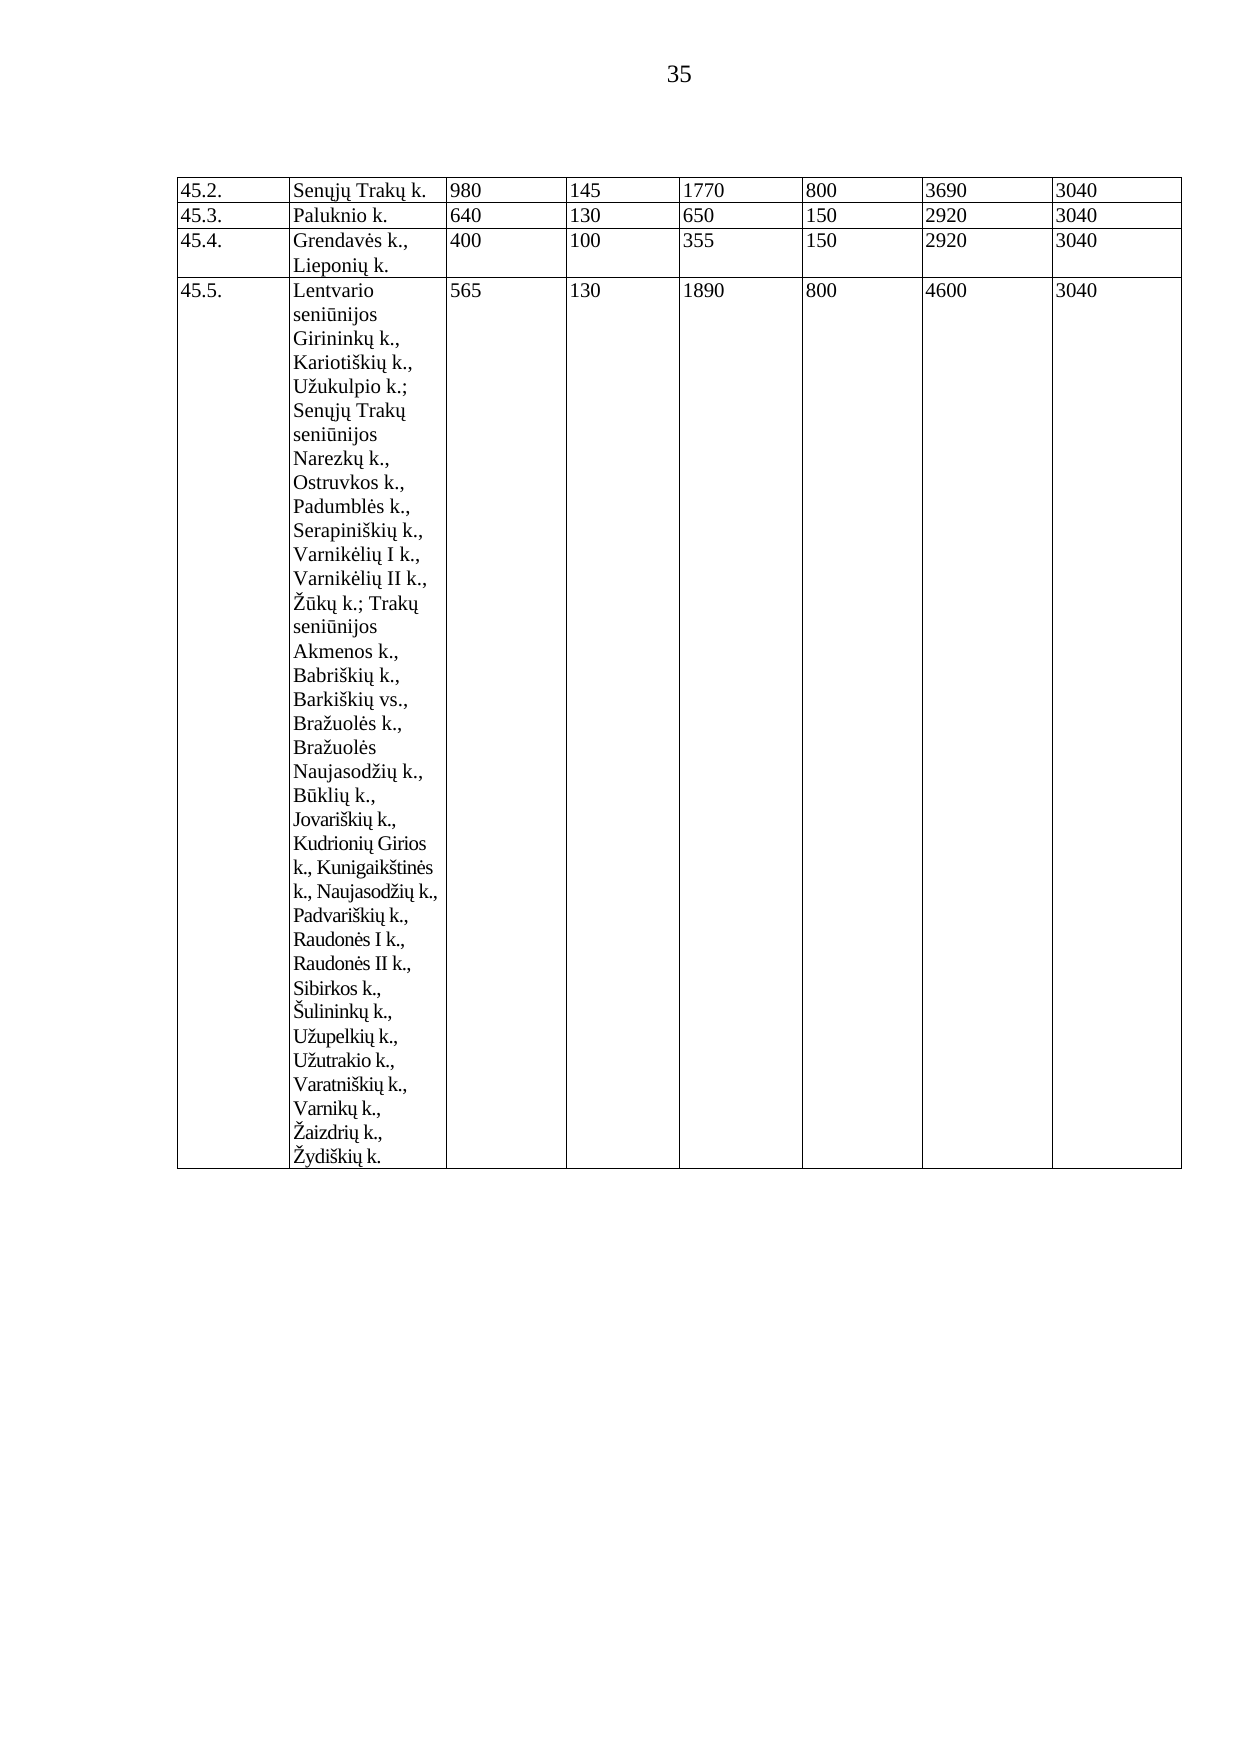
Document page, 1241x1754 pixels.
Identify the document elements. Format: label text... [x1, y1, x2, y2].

table_cell 355 [680, 229, 802, 277]
table_cell 150 [803, 229, 922, 277]
table_cell 145 [567, 178, 679, 202]
table_cell 2920 [923, 229, 1052, 277]
table_cell Lentvario seniūnijos Girininkų k., Kariotiškių k., Užukulpio k.; Senųjų Trakų seniūnijos Narezkų k., Ostruvkos k., Padumblės k., Serapiniškių k., Varnikėlių I k., Varnikėlių II k., Žūkų k.; Trakų seniūnijos Akmenos k., Babriškių k., Barkiškių vs., Bražuolės k., Bražuolės Naujasodžių k., Būklių k., Jovariškių k., Kudrionių Girios k., Kunigaikštinės k., Naujasodžių k., Padvariškių k., Raudonės I k., Raudonės II k., Sibirkos k., Šulininkų k., Užupelkių k., Užutrakio k., Varatniškių k., Varnikų k., Žaizdrių k., Žydiškių k. [290, 278, 446, 1168]
table_cell Paluknio k. [290, 203, 446, 227]
table_cell 100 [567, 229, 679, 277]
table_cell Grendavės k., Lieponių k. [290, 229, 446, 277]
table_cell 3040 [1053, 178, 1181, 202]
table_cell 45.4. [178, 229, 289, 277]
table_cell 130 [567, 203, 679, 227]
table_cell 800 [803, 278, 922, 1168]
table_cell 800 [803, 178, 922, 202]
table_cell 45.2. [178, 178, 289, 202]
table_cell 45.5. [178, 278, 289, 1168]
table_cell 565 [447, 278, 566, 1168]
table_cell 3040 [1053, 229, 1181, 277]
table_cell 150 [803, 203, 922, 227]
table_cell 3040 [1053, 203, 1181, 227]
table_cell Senųjų Trakų k. [290, 178, 446, 202]
table_cell 400 [447, 229, 566, 277]
table_cell 4600 [923, 278, 1052, 1168]
table_cell 3040 [1053, 278, 1181, 1168]
table_cell 2920 [923, 203, 1052, 227]
table_cell 130 [567, 278, 679, 1168]
table_cell 650 [680, 203, 802, 227]
table_cell 3690 [923, 178, 1052, 202]
table_cell 45.3. [178, 203, 289, 227]
table_cell 1890 [680, 278, 802, 1168]
table_cell 640 [447, 203, 566, 227]
table_cell 1770 [680, 178, 802, 202]
table_cell 980 [447, 178, 566, 202]
